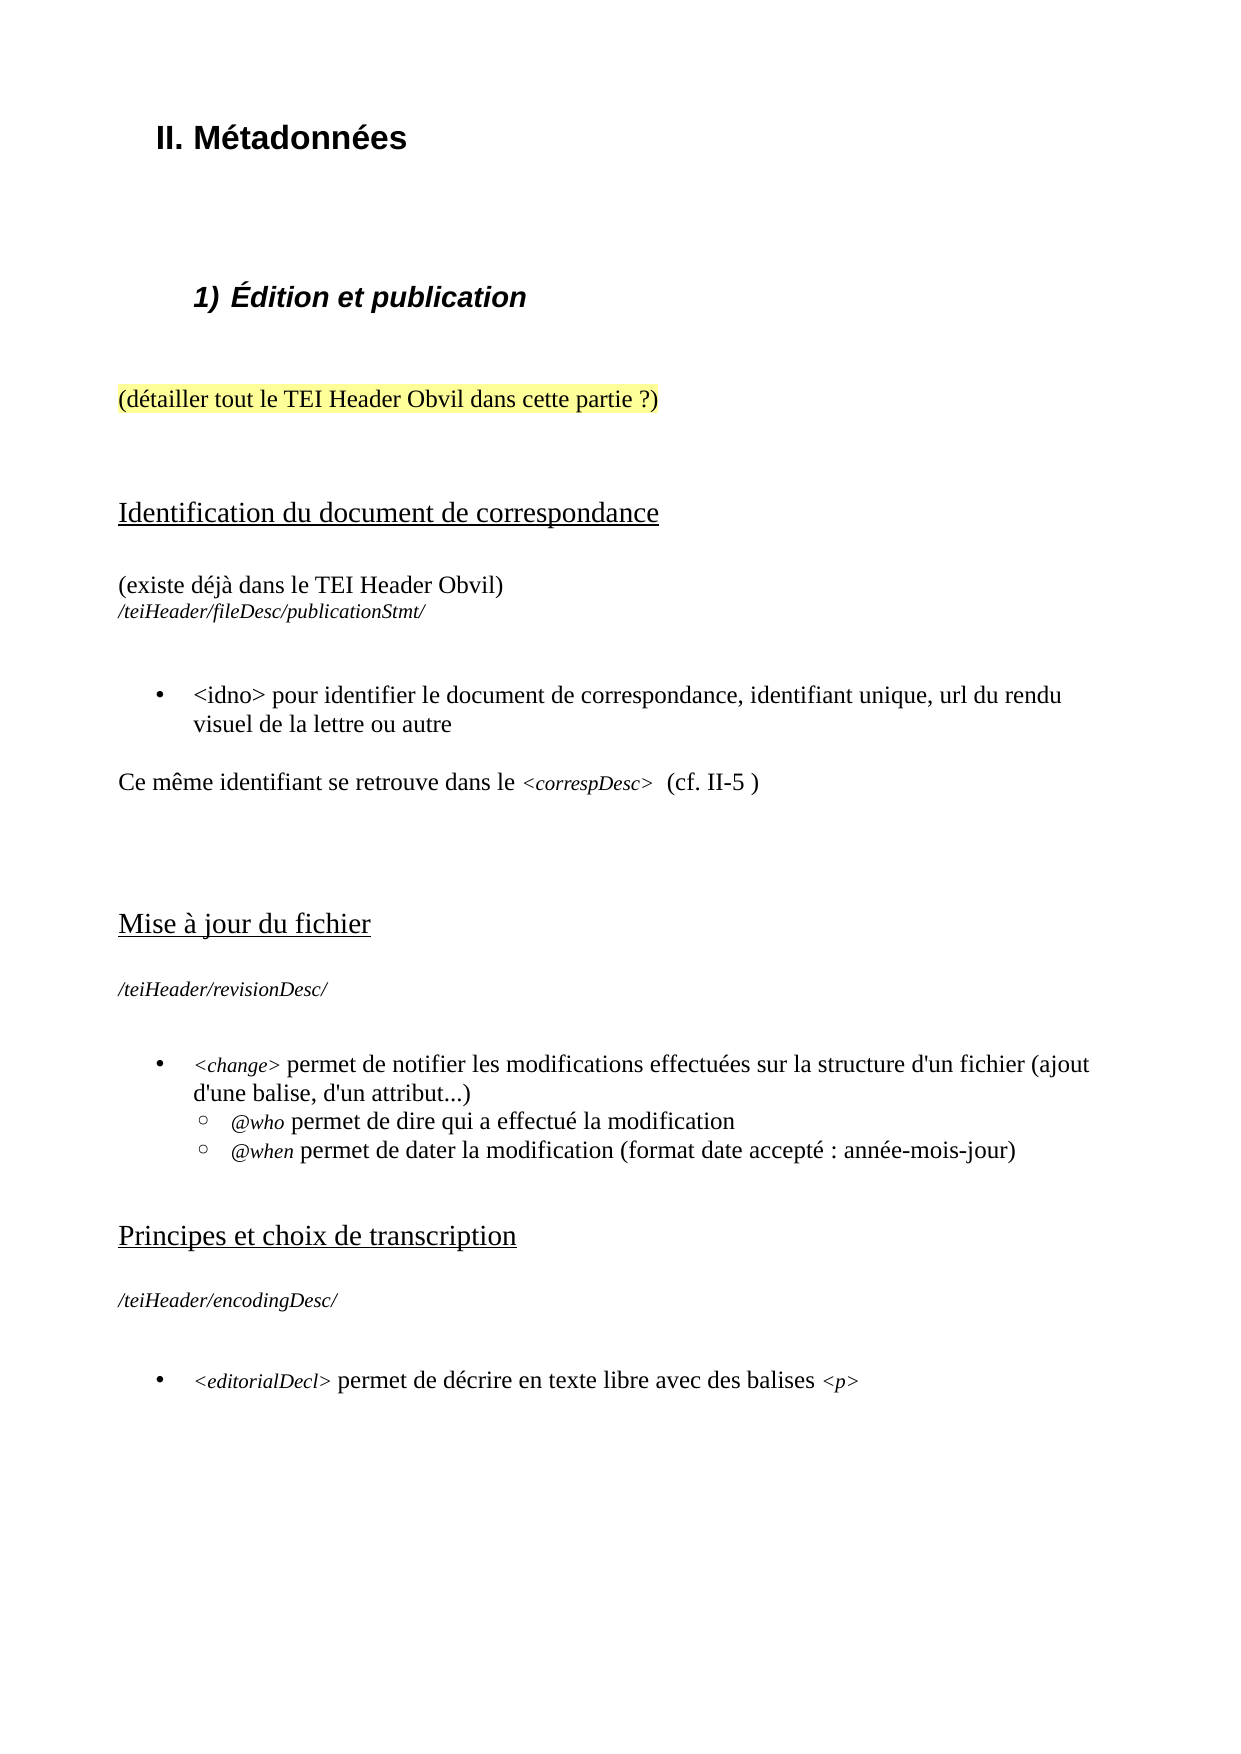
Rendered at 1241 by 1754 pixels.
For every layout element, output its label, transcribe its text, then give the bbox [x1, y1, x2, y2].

list @when permet de dater la modification (format date accepté : année-mois-jour) [193, 1135, 1122, 1164]
text /teiHeader/encodingDesc/ [118, 1288, 1122, 1312]
subtitle Métadonnées [156, 118, 1122, 157]
list <idno> pour identifier le document de correspondance, identifiant unique, url du rendu visuel de la lettre ou autre [156, 680, 1122, 738]
text /teiHeader/fileDesc/publicationStmt/ [118, 599, 1122, 623]
text /teiHeader/revisionDesc/ [118, 977, 1122, 1001]
subtitle Édition et publication [193, 281, 1122, 314]
subtitle Principes et choix de transcription [118, 1218, 1122, 1251]
text (détailler tout le TEI Header Obvil dans cette partie ?) [118, 384, 1122, 413]
text Ce même identifiant se retrouve dans le <correspDesc> (cf. II-5 ) [118, 767, 1122, 795]
subtitle Mise à jour du fichier [118, 907, 1122, 940]
text (existe déjà dans le TEI Header Obvil) [118, 570, 1122, 599]
list <editorialDecl> permet de décrire en texte libre avec des balises <p> [156, 1365, 1122, 1393]
list <change> permet de notifier les modifications effectuées sur la structure d'un fichier (ajout d'une balise, d'un attribut...) [156, 1049, 1122, 1106]
subtitle Identification du document de correspondance [118, 495, 1122, 529]
list @who permet de dire qui a effectué la modification [193, 1106, 1122, 1135]
